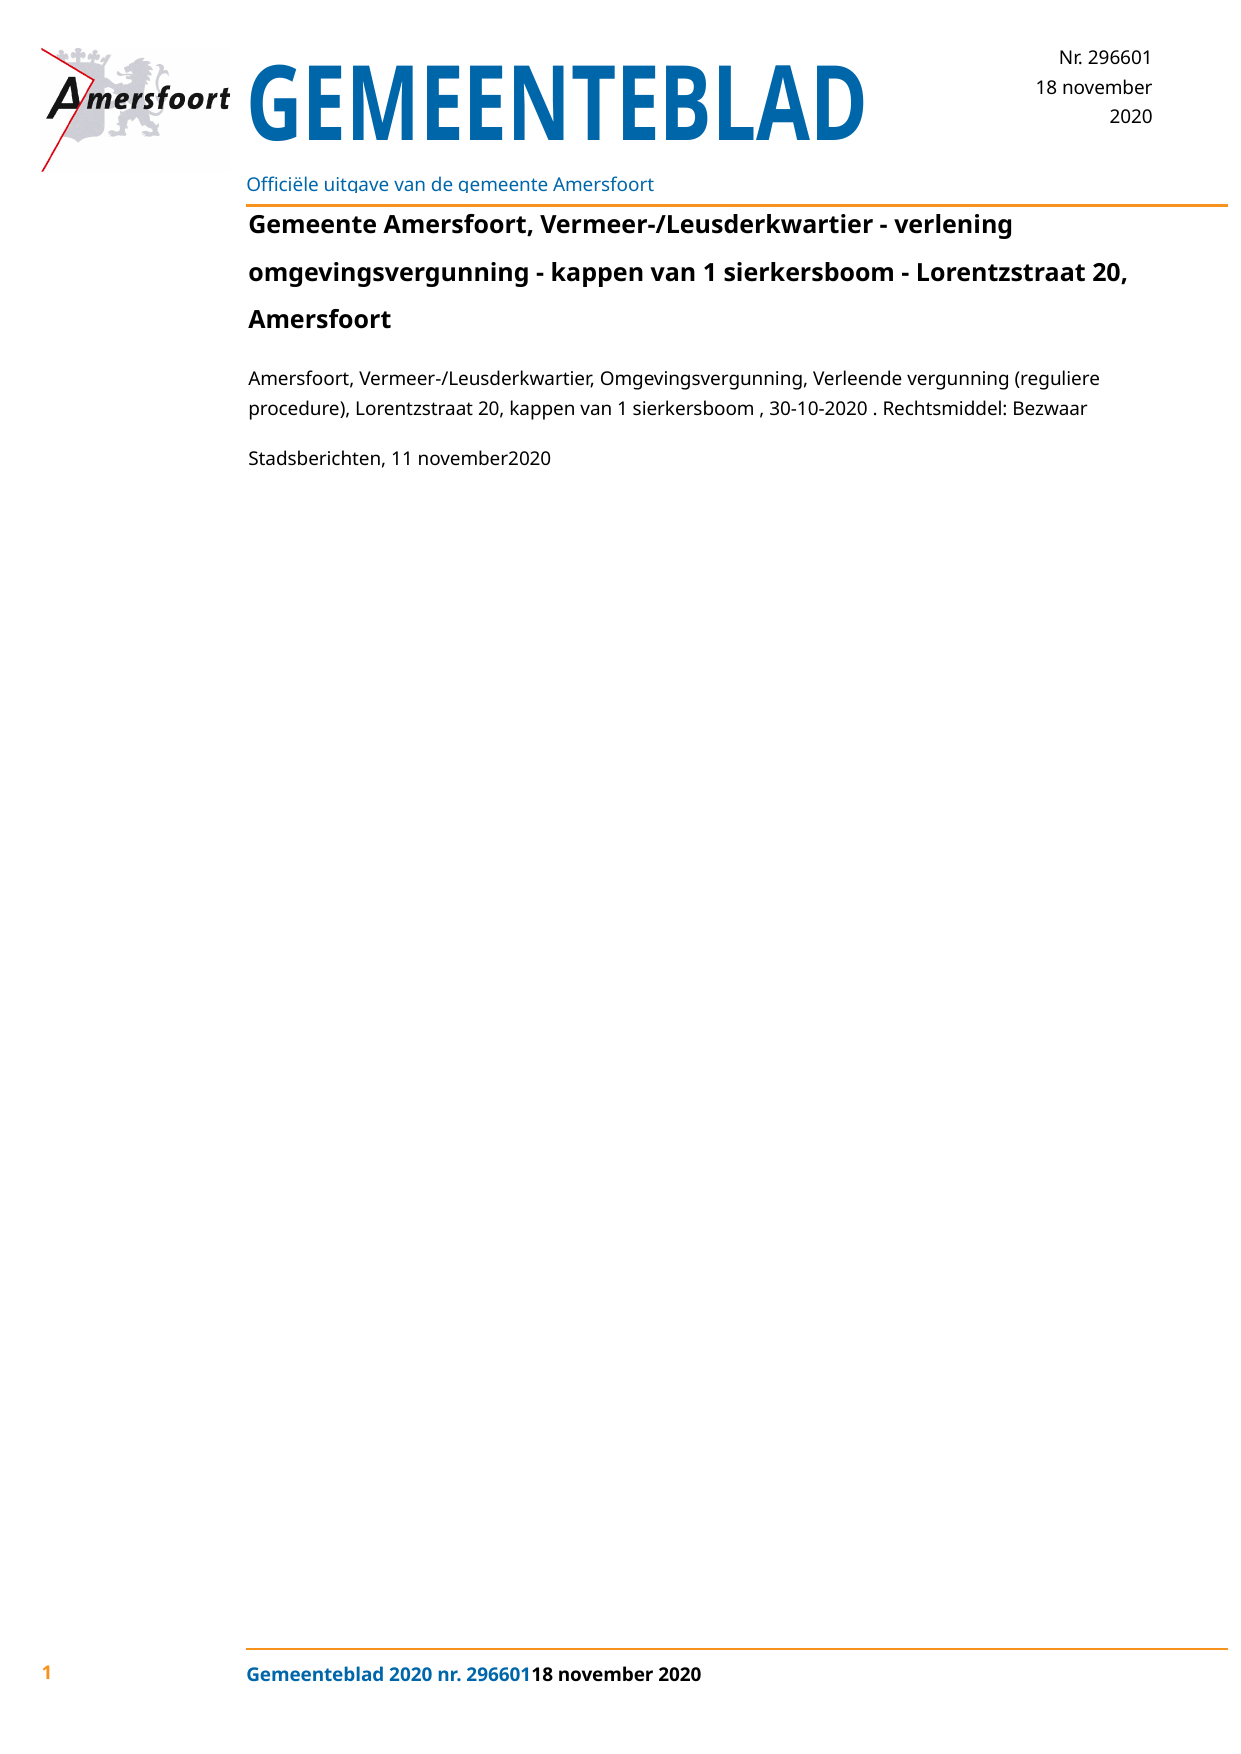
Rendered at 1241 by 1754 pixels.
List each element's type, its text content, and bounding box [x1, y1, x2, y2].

text Stadsberichten, 11 november2020 [248, 446, 1152, 471]
text Amersfoort, Vermeer-/Leusderkwartier, Omgevingsvergunning, Verleende vergunning (reguliere procedure), Lorentzstraat 20, kappen van 1 sierkersboom , 30-10-2020 . Rechtsmiddel: Bezwaar [248, 366, 1152, 421]
picture [41, 47, 231, 172]
text Gemeente Amersfoort, Vermeer-/Leusderkwartier - verlening omgevingsvergunning - kappen van 1 sierkersboom - Lorentzstraat 20, Amersfoort [248, 207, 1152, 336]
